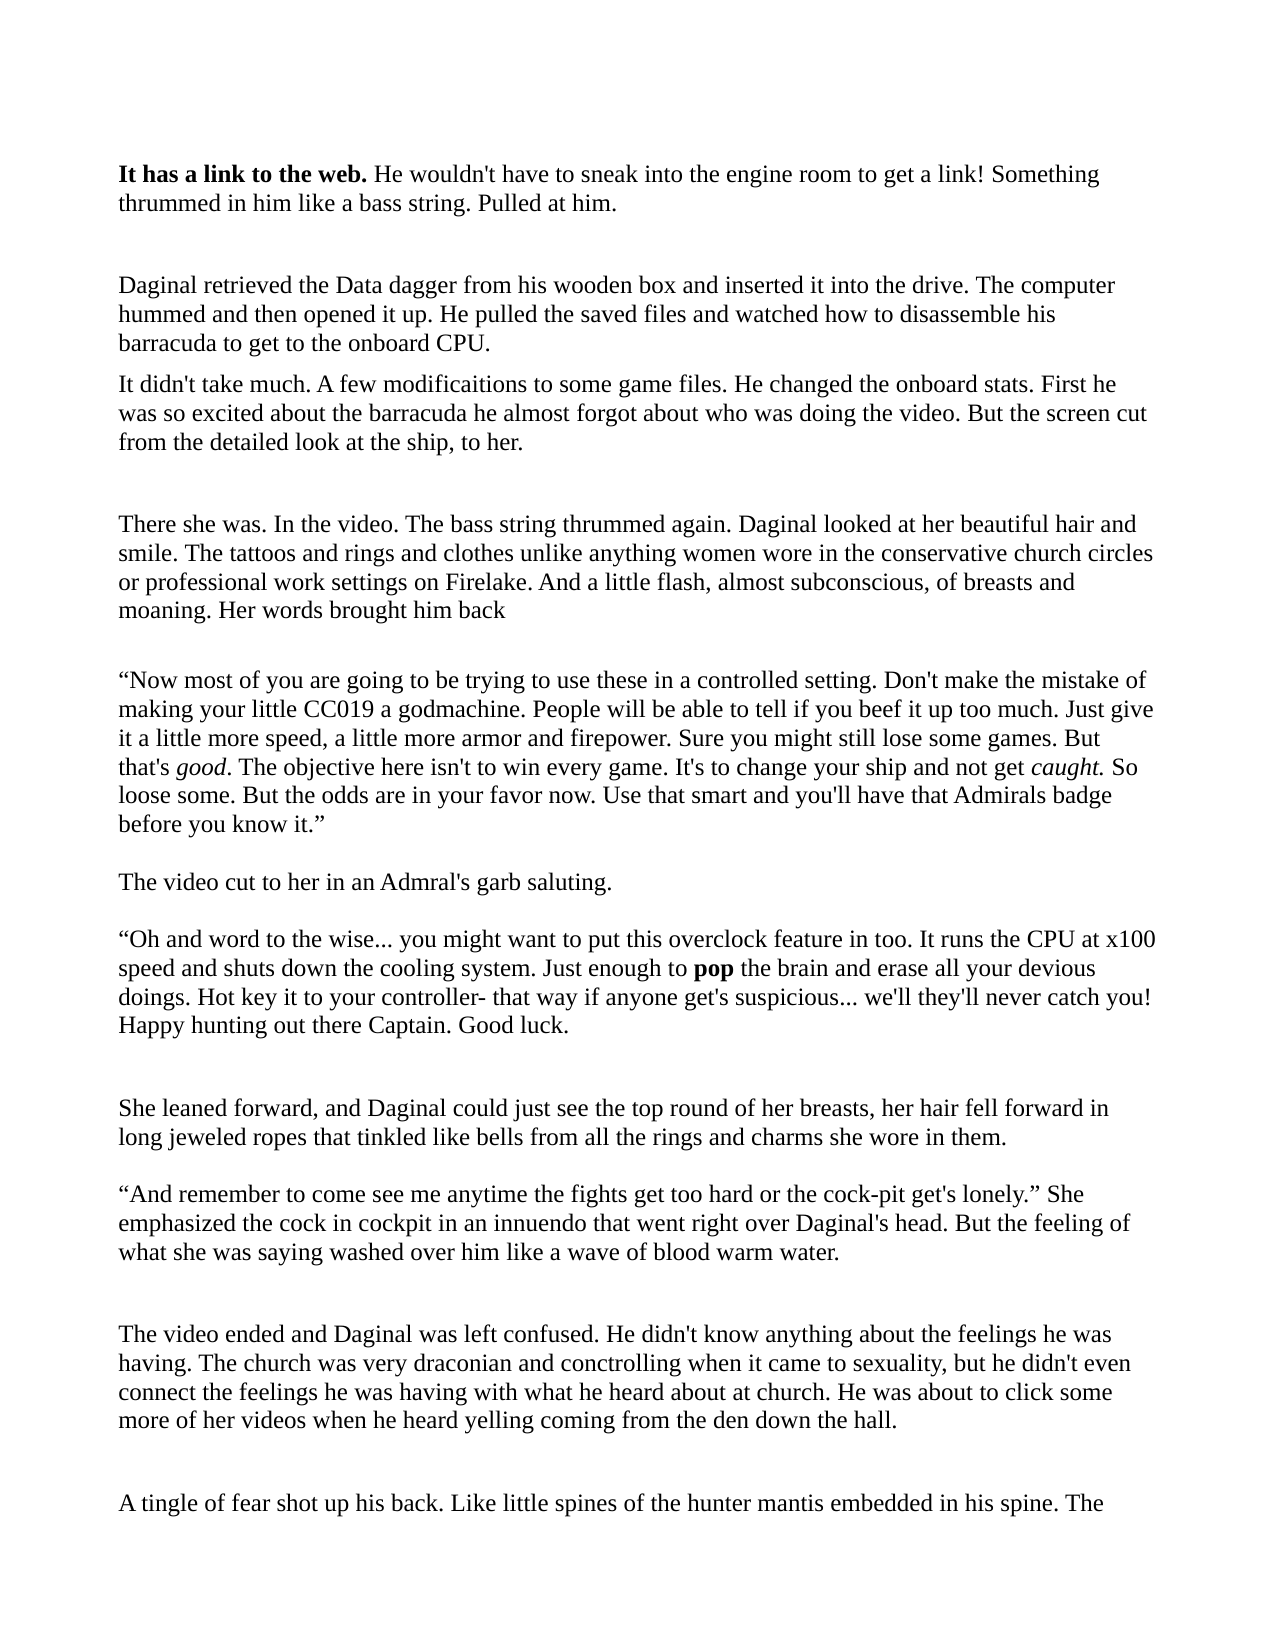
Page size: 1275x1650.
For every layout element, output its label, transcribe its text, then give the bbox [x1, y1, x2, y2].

text “Now most of you are going to be trying to use these in a controlled setting. Don't make the mistake of making your little CC019 a godmachine. People will be able to tell if you beef it up too much. Just give it a little more speed, a little more armor and firepower. Sure you might still lose some games. But that's good. The objective here isn't to win every game. It's to change your ship and not get caught. So loose some. But the odds are in your favor now. Use that smart and you'll have that Admirals badge before you know it.” The video cut to her in an Admral's garb saluting. “Oh and word to the wise... you might want to put this overclock feature in too. It runs the CPU at x100 speed and shuts down the cooling system. Just enough to pop the brain and erase all your devious doings. Hot key it to your controller- that way if anyone get's suspicious... we'll they'll never catch you! Happy hunting out there Captain. Good luck. [118, 666, 1157, 1039]
text It didn't take much. A few modificaitions to some game files. He changed the onboard stats. First he was so excited about the barracuda he almost forgot about who was doing the video. But the screen cut from the detailed look at the ship, to her. [118, 369, 1157, 456]
text She leaned forward, and Daginal could just see the top round of her breasts, her hair fell forward in long jeweled ropes that tinkled like bells from all the rings and charms she wore in them. “And remember to come see me anytime the fights get too hard or the cock-pit get's lonely.” She emphasized the cock in cockpit in an innuendo that went right over Daginal's head. But the feeling of what she was saying washed over him like a wave of blood warm water. [118, 1093, 1157, 1266]
text Daginal retrieved the Data dagger from his wooden box and inserted it into the drive. The computer hummed and then opened it up. He pulled the saved files and watched how to disassemble his barracuda to get to the onboard CPU. [118, 271, 1157, 357]
text The video ended and Daginal was left confused. He didn't know anything about the feelings he was having. The church was very draconian and conctrolling when it came to sexuality, but he didn't even connect the feelings he was having with what he heard about at church. He was about to click some more of her videos when he heard yelling coming from the den down the hall. [118, 1319, 1157, 1434]
text A tingle of fear shot up his back. Like little spines of the hunter mantis embedded in his spine. The [118, 1488, 1157, 1517]
text It has a link to the web. He wouldn't have to sneak into the engine room to get a link! Something thrummed in him like a bass string. Pulled at him. [118, 159, 1157, 217]
text There she was. In the video. The bass string thrummed again. Daginal looked at her beautiful hair and smile. The tattoos and rings and clothes unlike anything women wore in the conservative church circles or professional work settings on Firelake. And a little flash, almost subconscious, of breasts and moaning. Her words brought him back [118, 509, 1157, 653]
